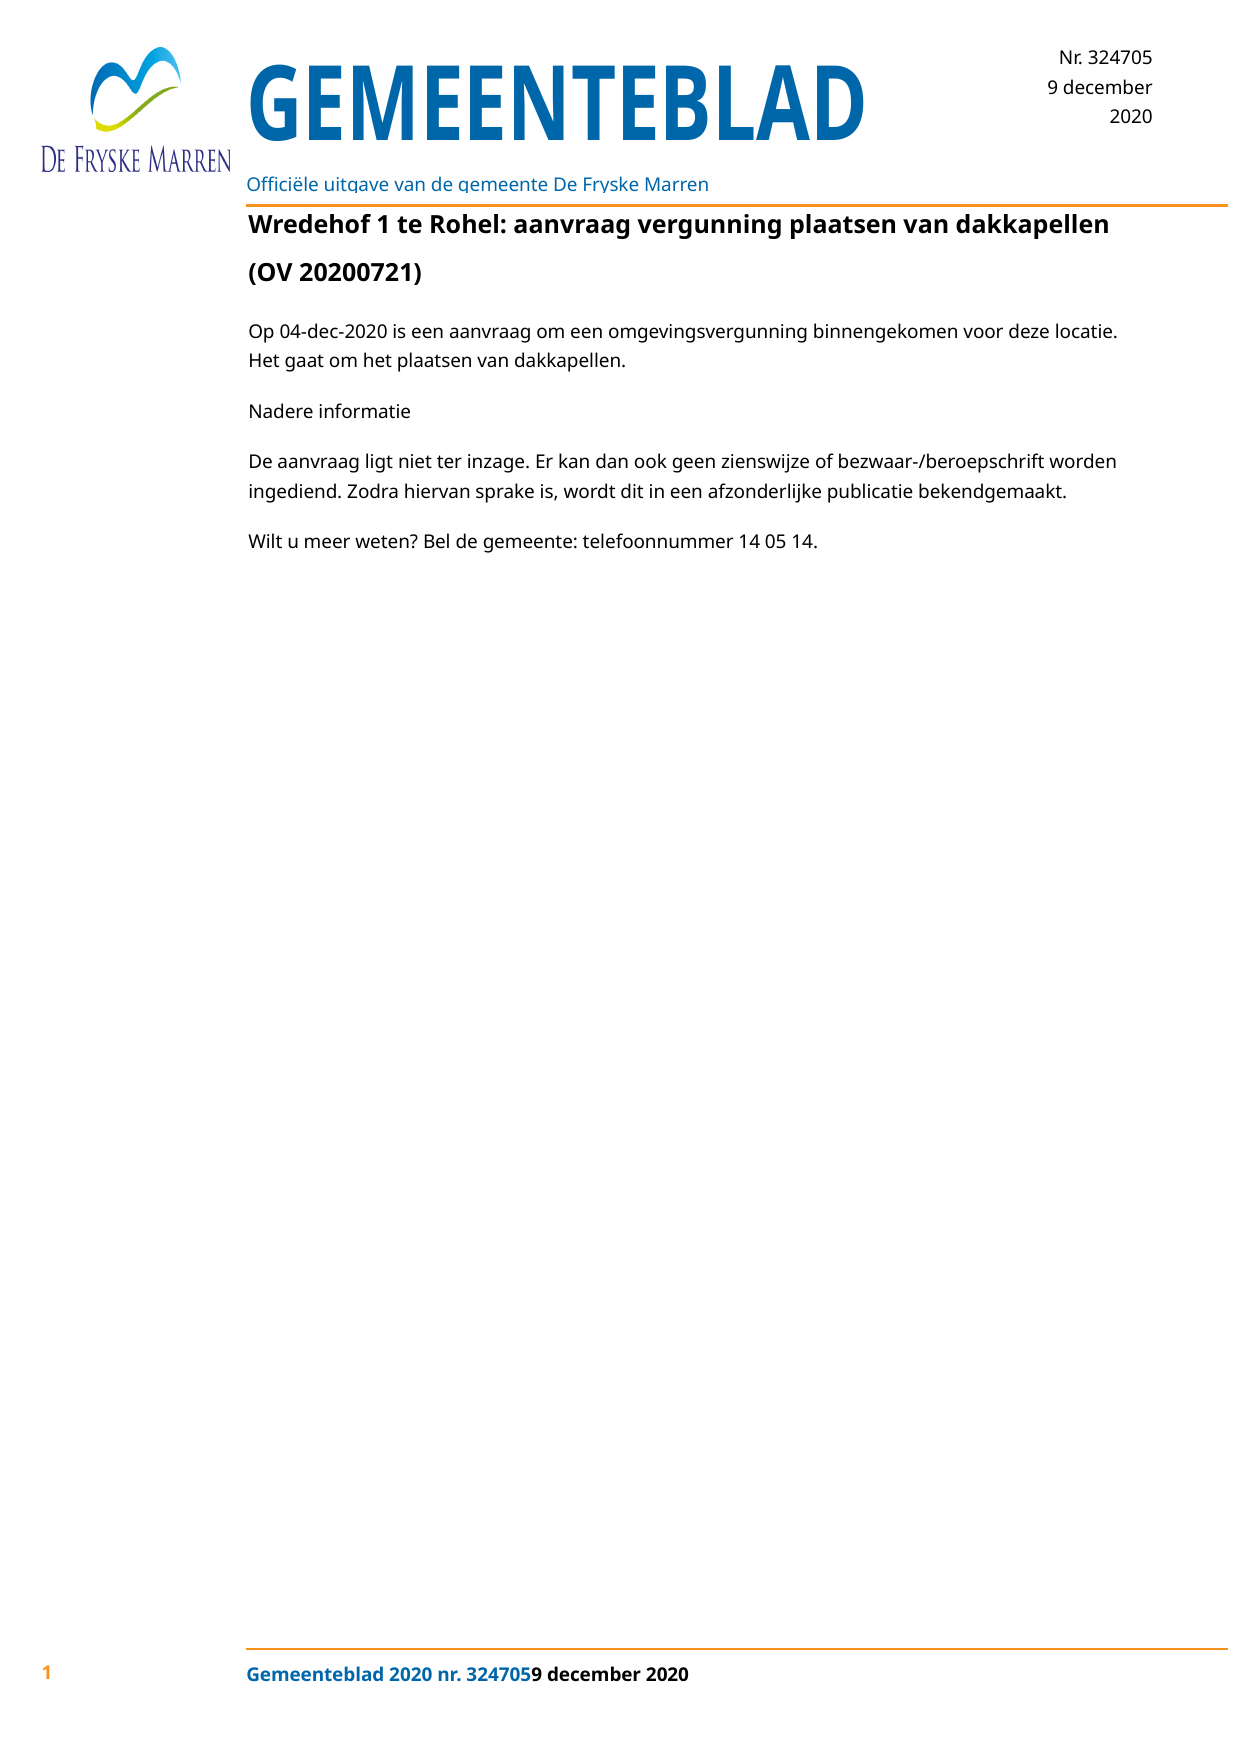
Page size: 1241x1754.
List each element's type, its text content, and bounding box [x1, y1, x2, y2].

text De aanvraag ligt niet ter inzage. Er kan dan ook geen zienswijze of bezwaar-/beroepschrift worden ingediend. Zodra hiervan sprake is, wordt dit in een afzonderlijke publicatie bekendgemaakt. [248, 448, 1152, 504]
text Wilt u meer weten? Bel de gemeente: telefoonnummer 14 05 14. [248, 528, 1152, 554]
text Nadere informatie [248, 398, 1152, 424]
text Op 04-dec-2020 is een aanvraag om een omgevingsvergunning binnengekomen voor deze locatie. Het gaat om het plaatsen van dakkapellen. [248, 318, 1152, 373]
picture [41, 47, 231, 172]
text Wredehof 1 te Rohel: aanvraag vergunning plaatsen van dakkapellen (OV 20200721) [248, 207, 1152, 288]
